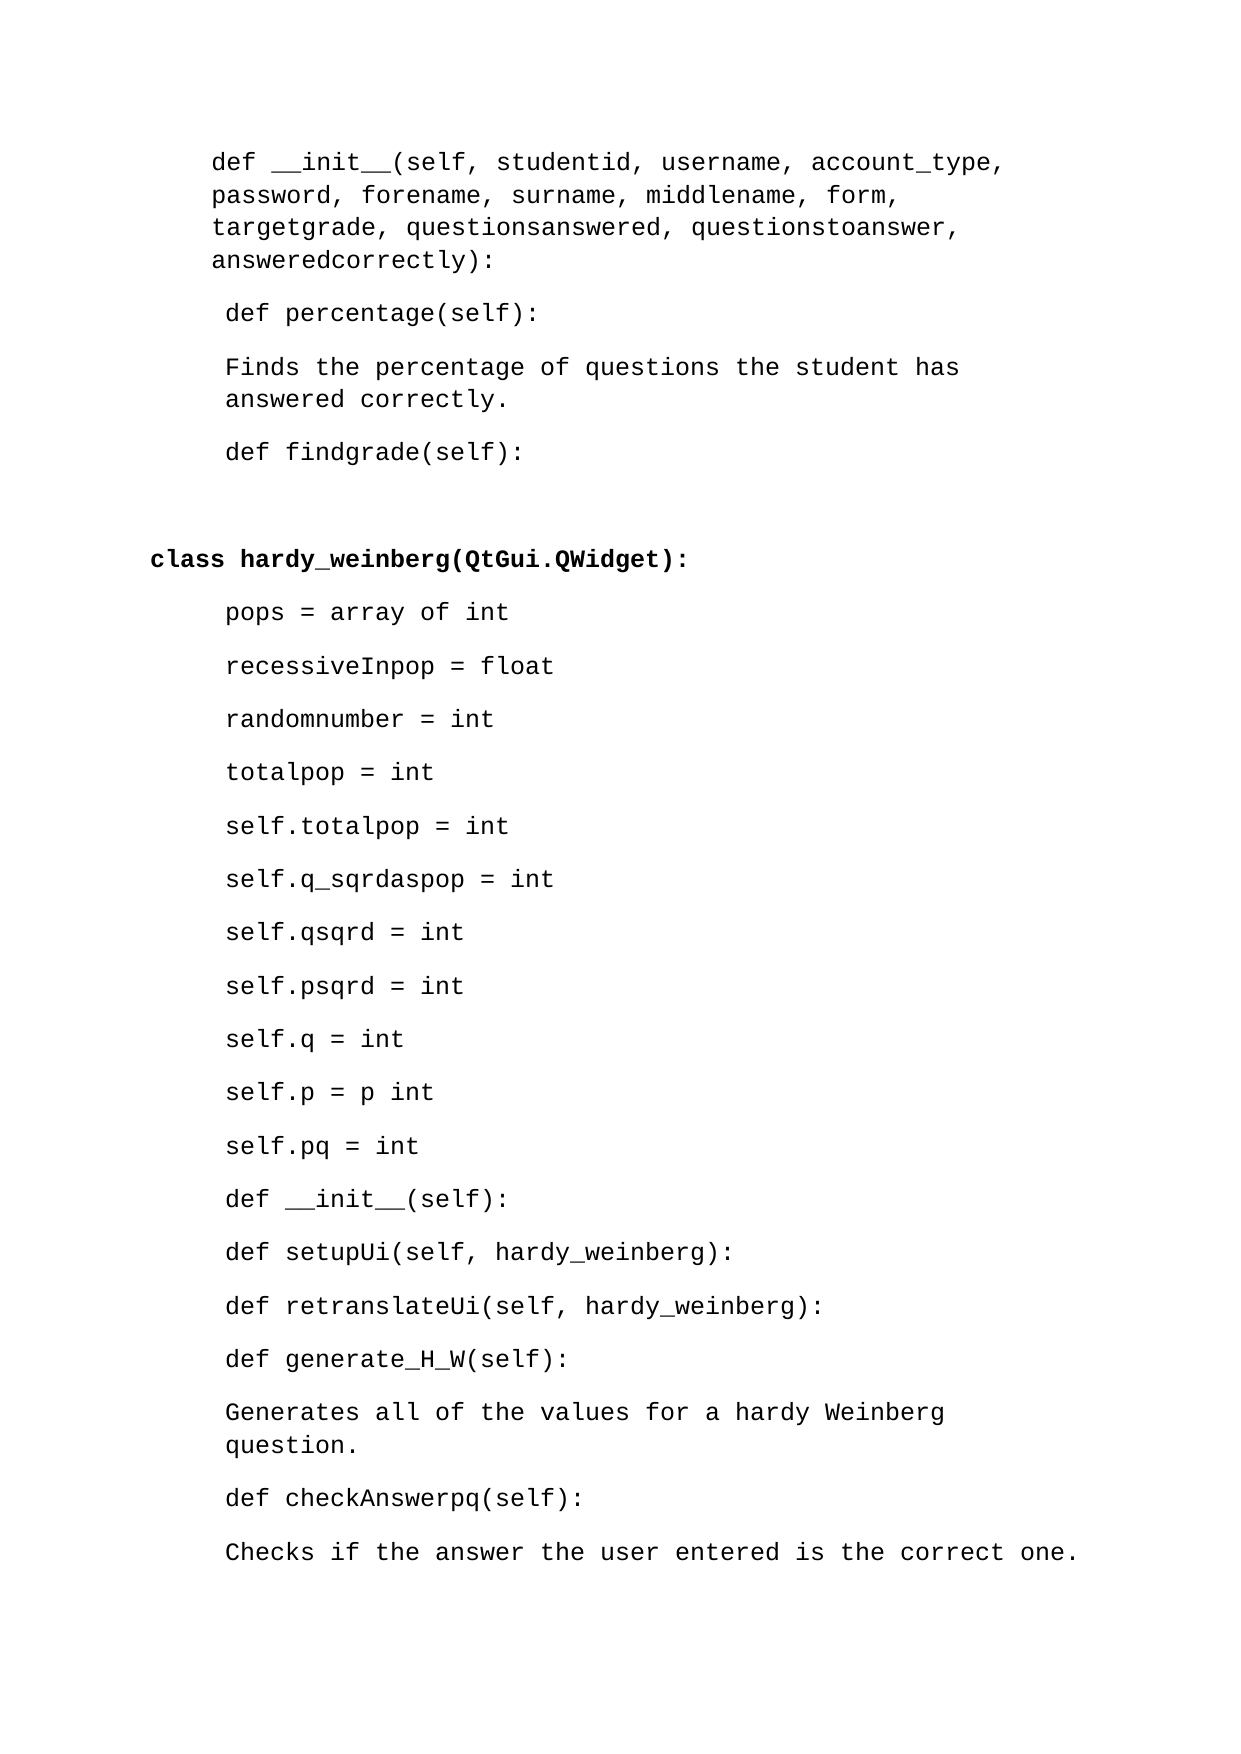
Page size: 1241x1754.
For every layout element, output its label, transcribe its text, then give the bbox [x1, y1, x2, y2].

text def generate_H_W(self): [150, 1347, 1090, 1375]
text recessiveInpop = float [150, 653, 1090, 682]
text randomnumber = int [150, 707, 1090, 735]
text self.psqrd = int [150, 973, 1090, 1002]
text def percentage(self): [150, 301, 1090, 329]
text self.pq = int [150, 1133, 1090, 1162]
text pops = array of int [150, 600, 1090, 628]
text def checkAnswerpq(self): [150, 1486, 1090, 1514]
text self.totalpop = int [150, 813, 1090, 842]
text def __init__(self): [150, 1187, 1090, 1215]
text def findgrade(self): [150, 440, 1090, 468]
text def __init__(self, studentid, username, account_type, password, forename, surname, middlename, form, targetgrade, questionsanswered, questionstoanswer, answeredcorrectly): [211, 150, 1090, 276]
text def setupUi(self, hardy_weinberg): [150, 1240, 1090, 1268]
text self.p = p int [150, 1080, 1090, 1108]
text totalpop = int [150, 760, 1090, 788]
text Generates all of the values for a hardy Weinberg question. [225, 1400, 1090, 1461]
text self.qsqrd = int [150, 920, 1090, 948]
text def retranslateUi(self, hardy_weinberg): [150, 1293, 1090, 1322]
text self.q_sqrdaspop = int [150, 867, 1090, 895]
text Checks if the answer the user entered is the correct one. [150, 1539, 1090, 1567]
text class hardy_weinberg(QtGui.QWidget): [150, 547, 1090, 575]
text self.q = int [150, 1027, 1090, 1055]
text Finds the percentage of questions the student has answered correctly. [225, 354, 1090, 415]
